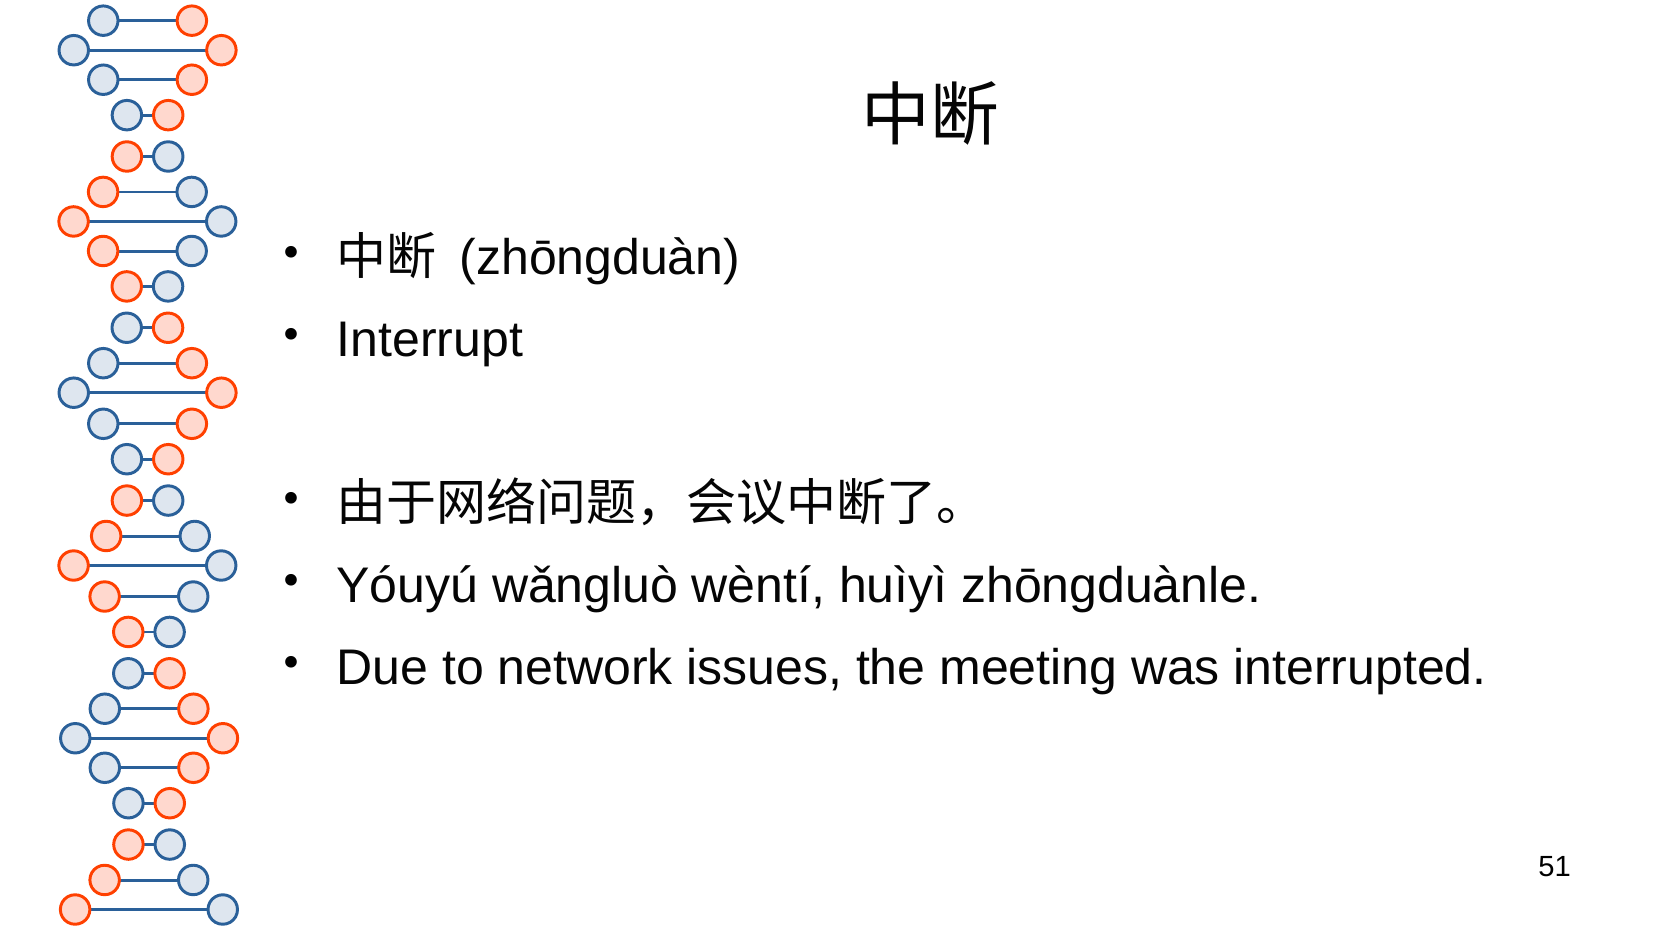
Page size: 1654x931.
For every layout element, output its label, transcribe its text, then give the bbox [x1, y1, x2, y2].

title 中断 [265, 35, 1595, 189]
list 中断 (zhōngduàn) Interrupt 由于网络问题，会议中断了。 Yóuyú wǎngluò wèntí, huìyì zhōngduànle. Due to network issues, the meeting was interrupted. [265, 224, 1595, 764]
